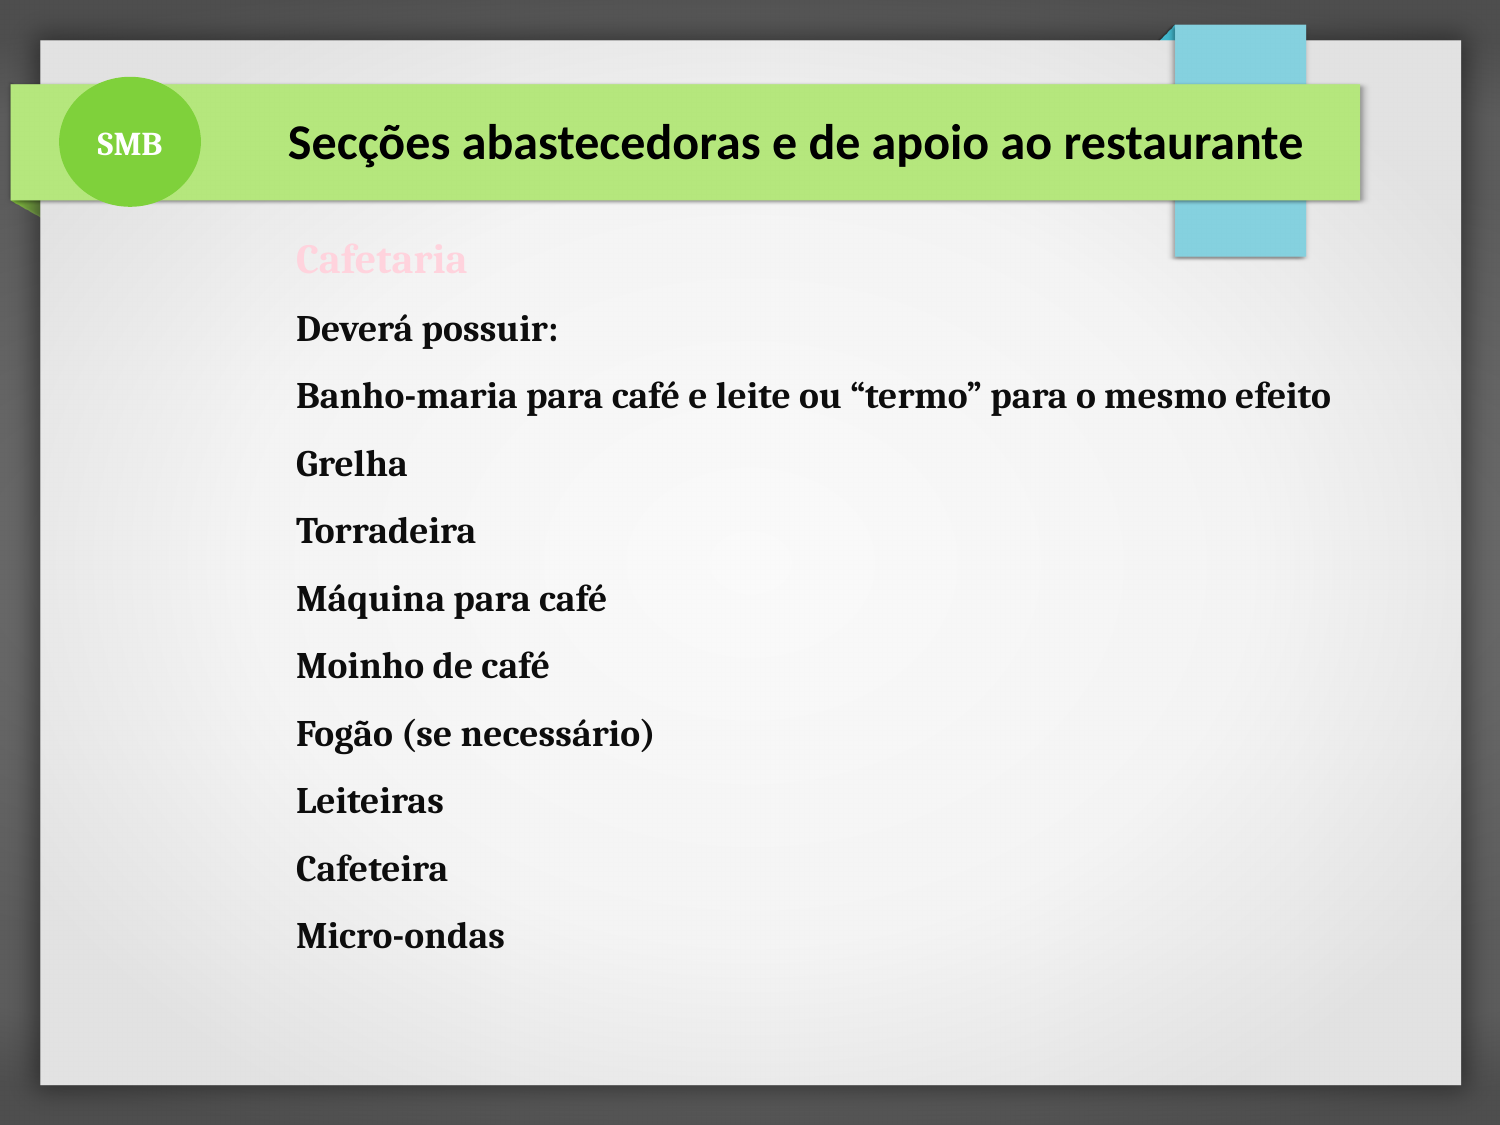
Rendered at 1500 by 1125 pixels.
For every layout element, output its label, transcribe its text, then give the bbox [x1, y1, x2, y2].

text_box SMB [59, 76, 201, 207]
text_box Secções abastecedoras e de apoio ao restaurante [259, 102, 1323, 178]
picture [0, 0, 1500, 1125]
text_box Cafetaria Deverá possuir: Banho-maria para café e leite ou “termo” para o mesmo efeito Grelha Torradeira Máquina para café Moinho de café Fogão (se necessário) Leiteiras Cafeteira Micro-ondas [281, 199, 1430, 964]
